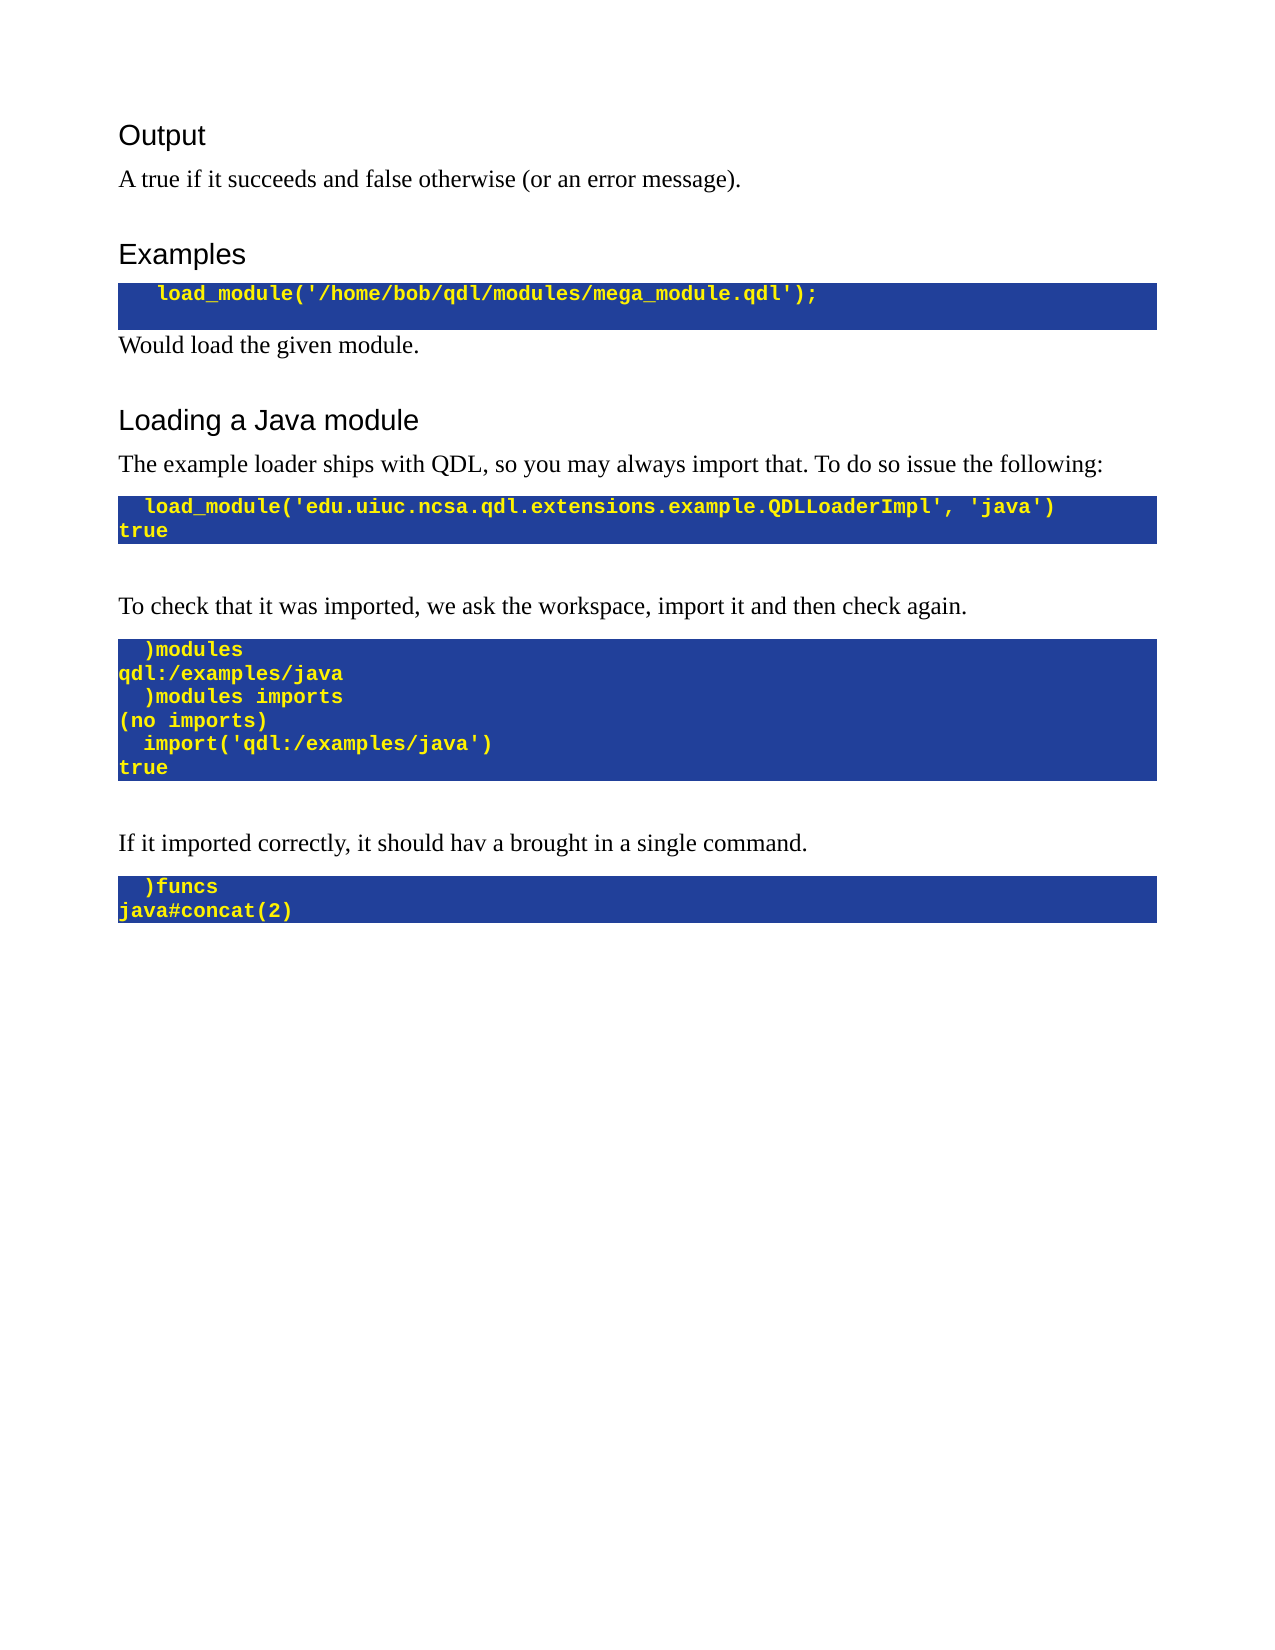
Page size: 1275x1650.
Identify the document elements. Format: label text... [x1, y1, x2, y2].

text qdl:/examples/java [118, 662, 1157, 686]
text The example loader ships with QDL, so you may always import that. To do so issue the following: [118, 449, 1157, 477]
subtitle Examples [118, 237, 1157, 270]
text )modules [118, 639, 1157, 662]
text (no imports) [118, 710, 1157, 733]
text load_module('edu.uiuc.ncsa.qdl.extensions.example.QDLLoaderImpl', 'java') [118, 496, 1157, 520]
text A true if it succeeds and false otherwise (or an error message). [118, 164, 1157, 193]
subtitle Output [118, 118, 1157, 152]
text If it imported correctly, it should hav a brought in a single command. [118, 828, 1157, 857]
subtitle Loading a Java module [118, 403, 1157, 436]
text )funcs [118, 876, 1157, 899]
text To check that it was imported, we ask the workspace, import it and then check again. [118, 591, 1157, 620]
text load_module('/home/bob/qdl/modules/mega_module.qdl'); [118, 283, 1157, 306]
text Would load the given module. [118, 330, 1157, 359]
text true [118, 520, 1157, 544]
text import('qdl:/examples/java') [118, 733, 1157, 757]
text )modules imports [118, 686, 1157, 710]
text java#concat(2) [118, 899, 1157, 923]
text true [118, 757, 1157, 781]
